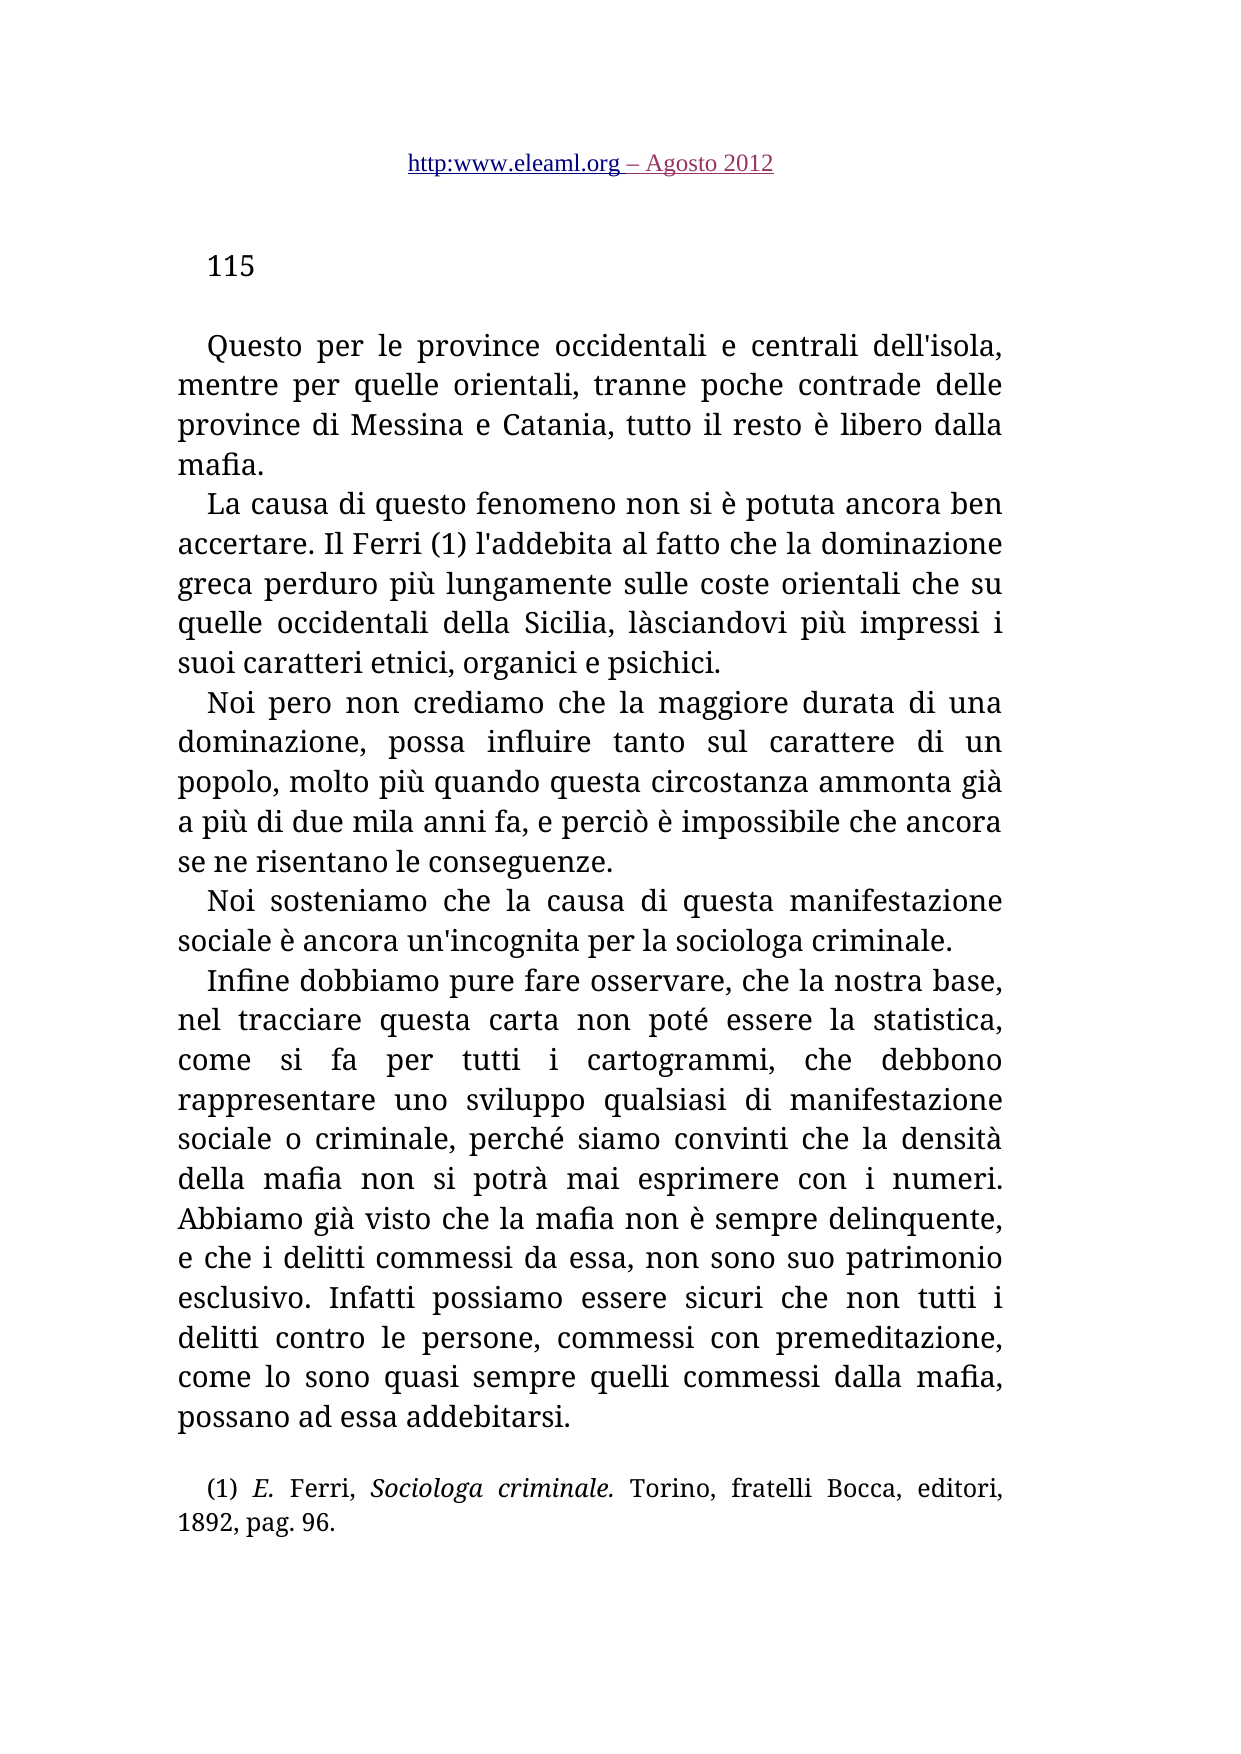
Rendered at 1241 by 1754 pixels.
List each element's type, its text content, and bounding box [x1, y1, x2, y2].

text Noi pero non crediamo che la maggiore durata di una dominazione, possa influire tanto sul carattere di un popolo, molto più quando questa circostanza ammonta già a più di due mila anni fa, e perciò è impossibile che ancora se ne risentano le conseguenze. [177, 682, 1004, 881]
text La causa di questo fenomeno non si è potuta ancora ben accertare. Il Ferri (1) l'addebita al fatto che la dominazione greca perduro più lungamente sulle coste orientali che su quelle occidentali della Sicilia, làsciandovi più impressi i suoi caratteri etnici, organici e psichici. [177, 484, 1004, 682]
text Noi sosteniamo che la causa di questa manifestazione sociale è ancora un'incognita per la sociologa criminale. [177, 881, 1004, 960]
text Infine dobbiamo pure fare osservare, che la nostra base, nel tracciare questa carta non poté essere la statistica, come si fa per tutti i cartogrammi, che debbono rappresentare uno sviluppo qualsiasi di manifestazione sociale o criminale, perché siamo convinti che la densità della mafia non si potrà mai esprimere con i numeri. Abbiamo già visto che la mafia non è sempre delinquente, e che i delitti commessi da essa, non sono suo patrimonio esclusivo. Infatti possiamo essere sicuri che non tutti i delitti contro le persone, commessi con premeditazione, come lo sono quasi sempre quelli commessi dalla mafia, possano ad essa addebitarsi. [177, 960, 1004, 1436]
text (1) E. Ferri, Sociologa criminale. Torino, fratelli Bocca, editori, 1892, pag. 96. [177, 1470, 1004, 1538]
text 115 [177, 246, 1004, 285]
text Questo per le province occidentali e centrali dell'isola, mentre per quelle orientali, tranne poche contrade delle province di Messina e Catania, tutto il resto è libero dalla mafia. [177, 325, 1004, 484]
